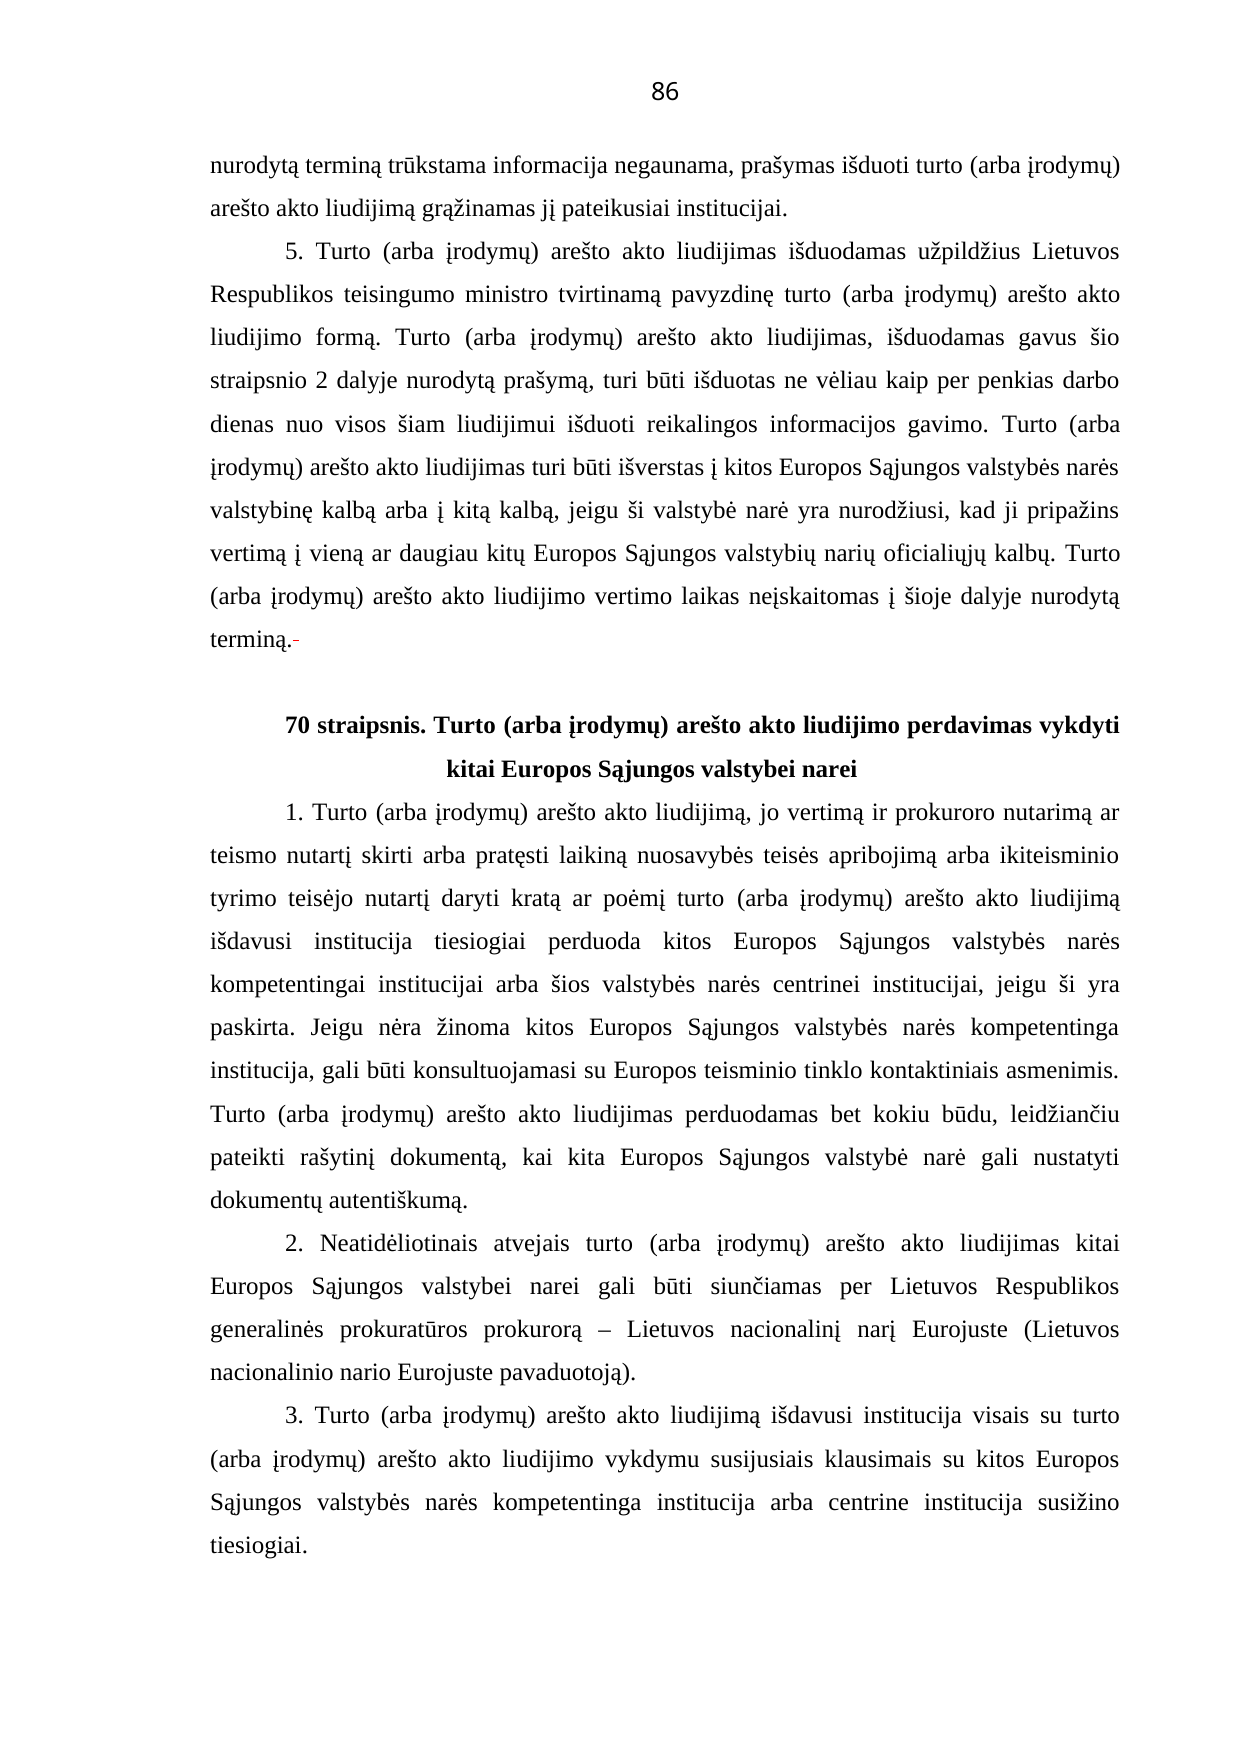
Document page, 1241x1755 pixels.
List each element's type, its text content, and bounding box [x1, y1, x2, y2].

text 3. Turto (arba įrodymų) arešto akto liudijimą išdavusi institucija visais su turto (arba įrodymų) arešto akto liudijimo vykdymu susijusiais klausimais su kitos Europos Sąjungos valstybės narės kompetentinga institucija arba centrine institucija susižino tiesiogiai. [210, 1401, 1120, 1559]
text 70 straipsnis. Turto (arba įrodymų) arešto akto liudijimo perdavimas vykdyti kitai Europos Sąjungos valstybei narei [285, 711, 1120, 782]
text 5. Turto (arba įrodymų) arešto akto liudijimas išduodamas užpildžius Lietuvos Respublikos teisingumo ministro tvirtinamą pavyzdinę turto (arba įrodymų) arešto akto liudijimo formą. Turto (arba įrodymų) arešto akto liudijimas, išduodamas gavus šio straipsnio 2 dalyje nurodytą prašymą, turi būti išduotas ne vėliau kaip per penkias darbo dienas nuo visos šiam liudijimui išduoti reikalingos informacijos gavimo. Turto (arba įrodymų) arešto akto liudijimas turi būti išverstas į kitos Europos Sąjungos valstybės narės valstybinę kalbą arba į kitą kalbą, jeigu ši valstybė narė yra nurodžiusi, kad ji pripažins vertimą į vieną ar daugiau kitų Europos Sąjungos valstybių narių oficialiųjų kalbų. Turto (arba įrodymų) arešto akto liudijimo vertimo laikas neįskaitomas į šioje dalyje nurodytą terminą. [210, 236, 1120, 653]
text 2. Neatidėliotinais atvejais turto (arba įrodymų) arešto akto liudijimas kitai Europos Sąjungos valstybei narei gali būti siunčiamas per Lietuvos Respublikos generalinės prokuratūros prokurorą – Lietuvos nacionalinį narį Eurojuste (Lietuvos nacionalinio nario Eurojuste pavaduotoją). [210, 1228, 1120, 1386]
text 1. Turto (arba įrodymų) arešto akto liudijimą, jo vertimą ir prokuroro nutarimą ar teismo nutartį skirti arba pratęsti laikiną nuosavybės teisės apribojimą arba ikiteisminio tyrimo teisėjo nutartį daryti kratą ar poėmį turto (arba įrodymų) arešto akto liudijimą išdavusi institucija tiesiogiai perduoda kitos Europos Sąjungos valstybės narės kompetentingai institucijai arba šios valstybės narės centrinei institucijai, jeigu ši yra paskirta. Jeigu nėra žinoma kitos Europos Sąjungos valstybės narės kompetentinga institucija, gali būti konsultuojamasi su Europos teisminio tinklo kontaktiniais asmenimis. Turto (arba įrodymų) arešto akto liudijimas perduodamas bet kokiu būdu, leidžiančiu pateikti rašytinį dokumentą, kai kita Europos Sąjungos valstybė narė gali nustatyti dokumentų autentiškumą. [210, 797, 1120, 1214]
text nurodytą terminą trūkstama informacija negaunama, prašymas išduoti turto (arba įrodymų) arešto akto liudijimą grąžinamas jį pateikusiai institucijai. [210, 150, 1120, 222]
